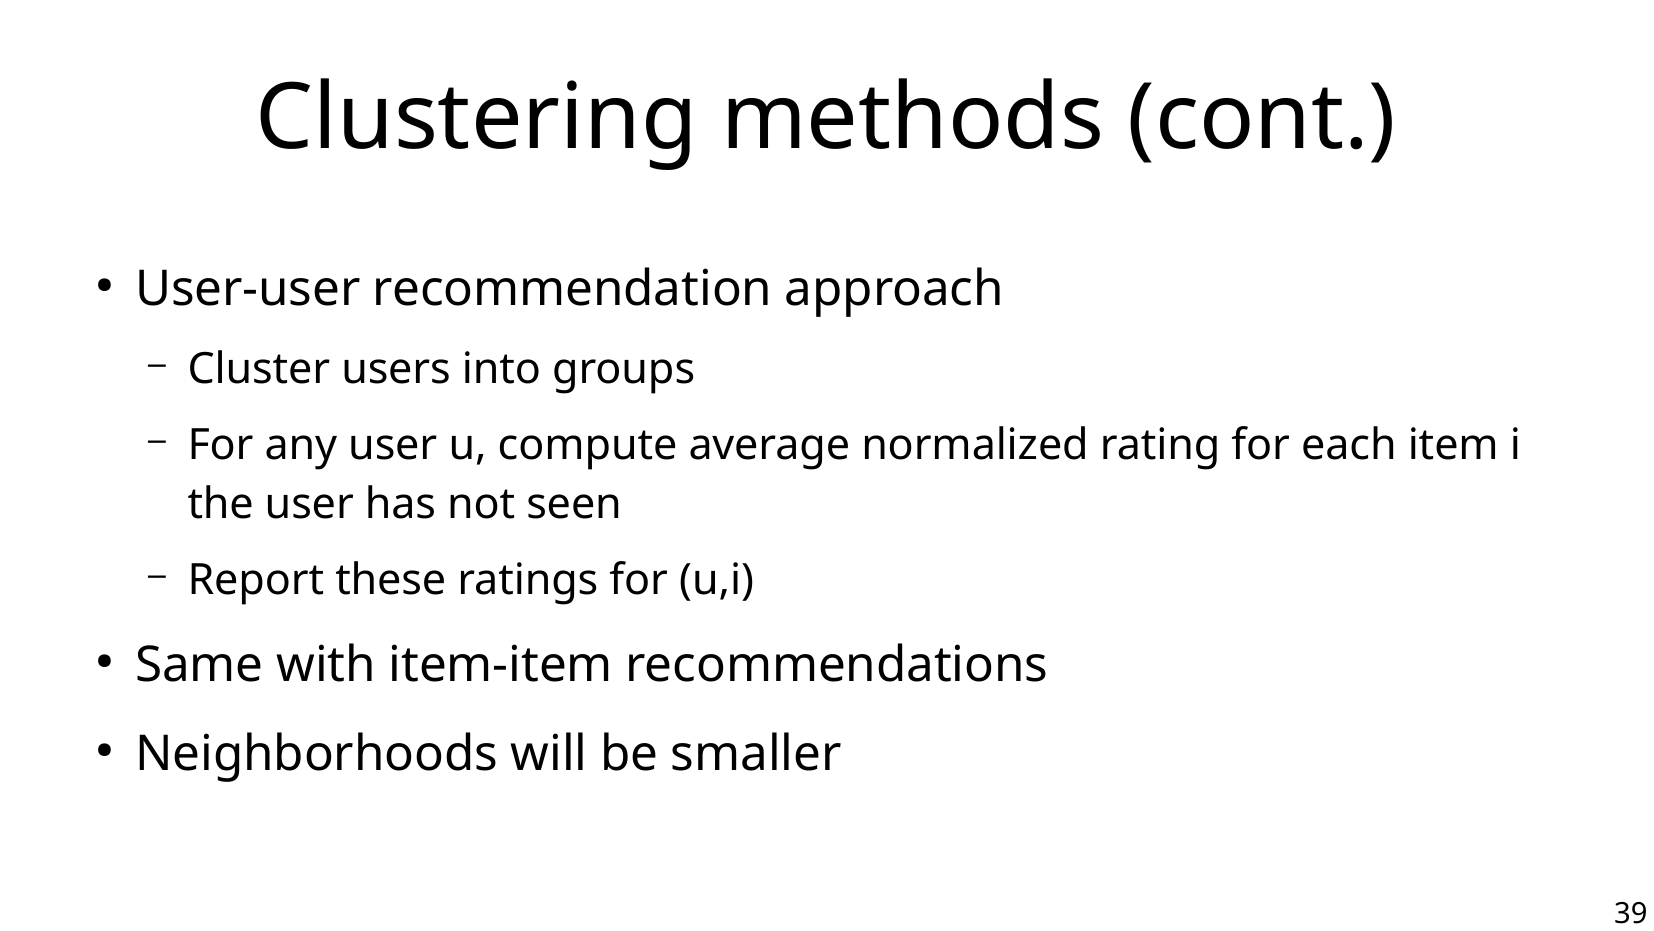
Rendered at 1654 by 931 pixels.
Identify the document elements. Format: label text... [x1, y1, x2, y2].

title Clustering methods (cont.) [82, 1, 1571, 226]
list User-user recommendation approach Cluster users into groups For any user u, compute average normalized rating for each item i the user has not seen Report these ratings for (u,i) Same with item-item recommendations Neighborhoods will be smaller [82, 253, 1571, 793]
